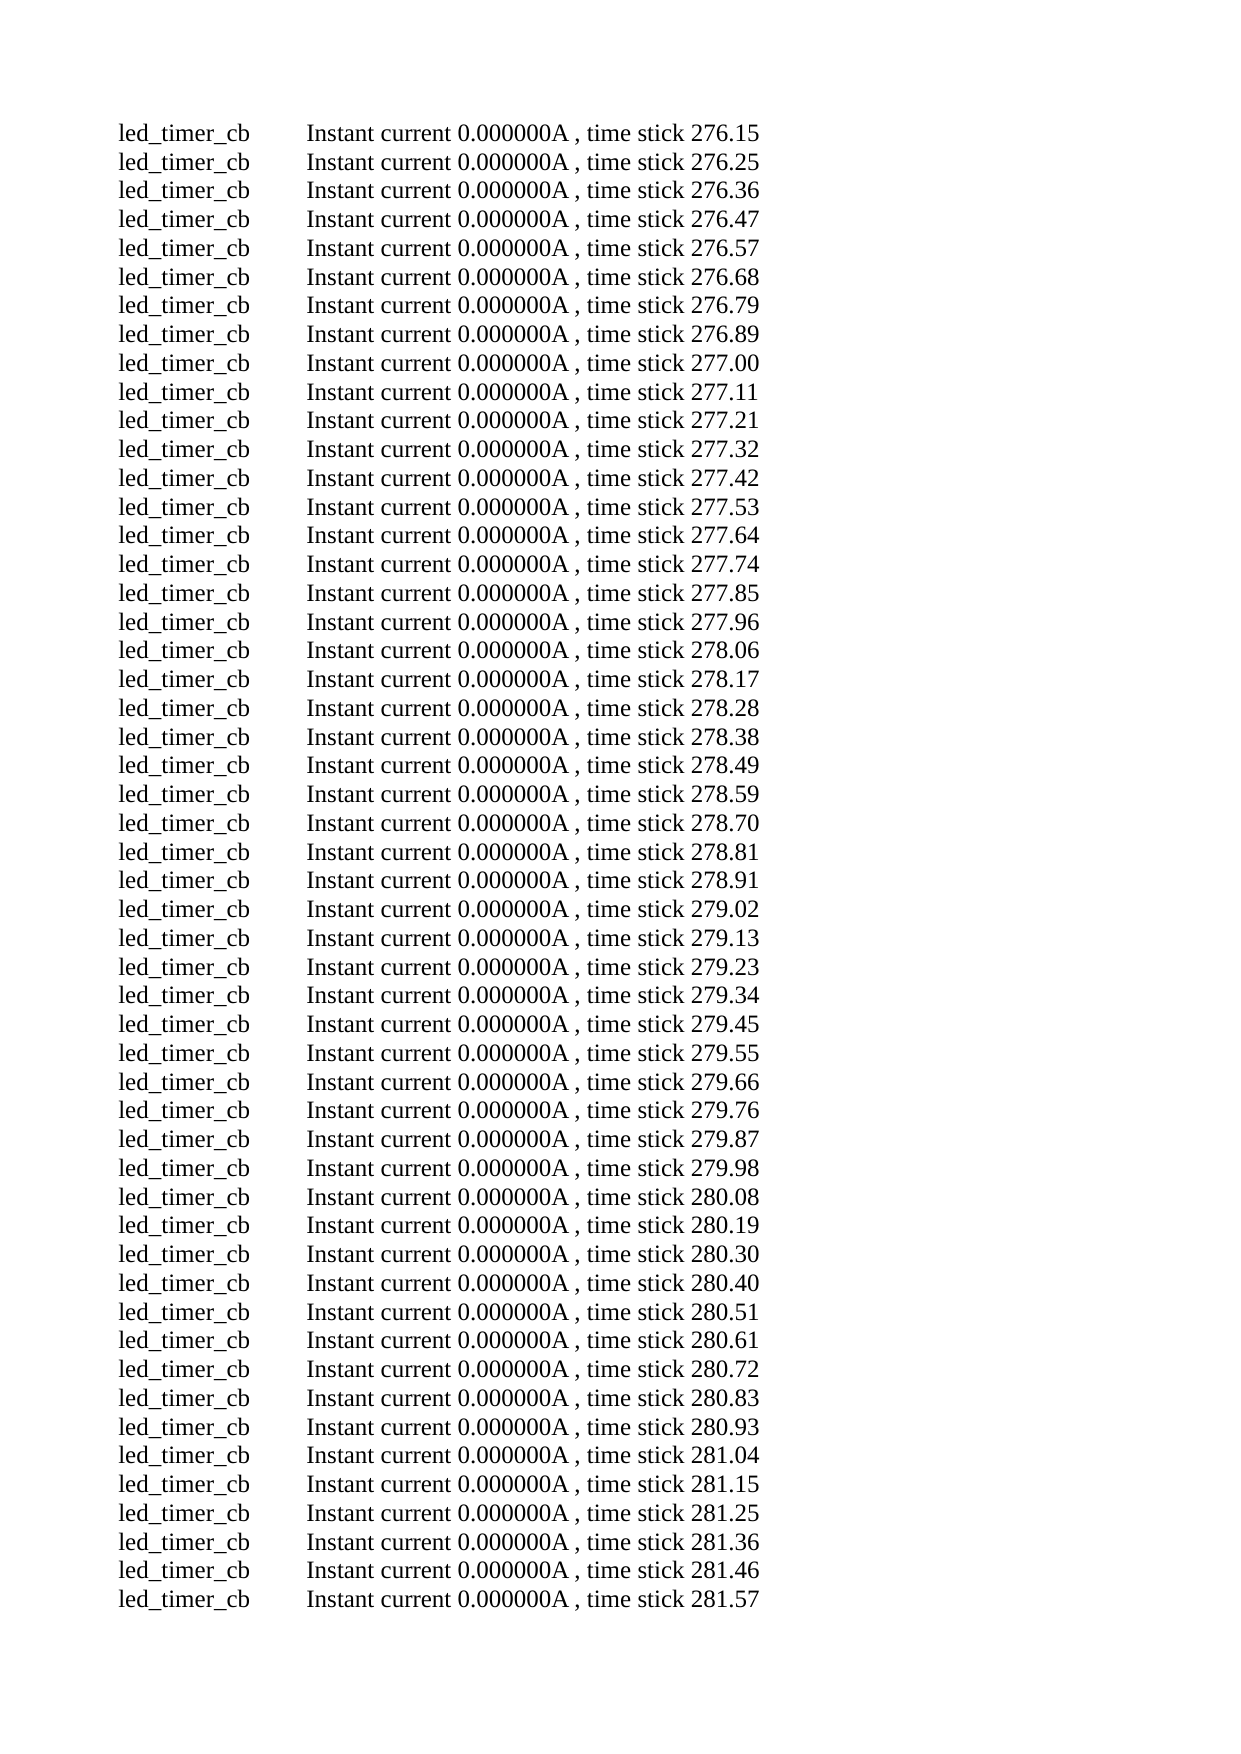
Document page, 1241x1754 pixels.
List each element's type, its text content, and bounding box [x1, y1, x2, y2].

text led_timer_cb Instant current 0.000000A , time stick 277.32 [118, 434, 1122, 463]
text led_timer_cb Instant current 0.000000A , time stick 280.30 [118, 1239, 1122, 1268]
text led_timer_cb Instant current 0.000000A , time stick 279.87 [118, 1124, 1122, 1153]
text led_timer_cb Instant current 0.000000A , time stick 278.06 [118, 636, 1122, 664]
text led_timer_cb Instant current 0.000000A , time stick 281.25 [118, 1498, 1122, 1527]
text led_timer_cb Instant current 0.000000A , time stick 276.47 [118, 204, 1122, 233]
text led_timer_cb Instant current 0.000000A , time stick 276.89 [118, 319, 1122, 348]
text led_timer_cb Instant current 0.000000A , time stick 278.59 [118, 779, 1122, 808]
text led_timer_cb Instant current 0.000000A , time stick 279.02 [118, 894, 1122, 923]
text led_timer_cb Instant current 0.000000A , time stick 281.04 [118, 1441, 1122, 1469]
text led_timer_cb Instant current 0.000000A , time stick 280.72 [118, 1354, 1122, 1383]
text led_timer_cb Instant current 0.000000A , time stick 277.64 [118, 521, 1122, 549]
text led_timer_cb Instant current 0.000000A , time stick 278.28 [118, 693, 1122, 722]
text led_timer_cb Instant current 0.000000A , time stick 278.38 [118, 722, 1122, 751]
text led_timer_cb Instant current 0.000000A , time stick 280.93 [118, 1412, 1122, 1441]
text led_timer_cb Instant current 0.000000A , time stick 281.36 [118, 1527, 1122, 1556]
text led_timer_cb Instant current 0.000000A , time stick 276.25 [118, 147, 1122, 176]
text led_timer_cb Instant current 0.000000A , time stick 279.98 [118, 1153, 1122, 1182]
text led_timer_cb Instant current 0.000000A , time stick 277.00 [118, 348, 1122, 377]
text led_timer_cb Instant current 0.000000A , time stick 279.66 [118, 1067, 1122, 1096]
text led_timer_cb Instant current 0.000000A , time stick 276.57 [118, 233, 1122, 262]
text led_timer_cb Instant current 0.000000A , time stick 277.74 [118, 549, 1122, 578]
text led_timer_cb Instant current 0.000000A , time stick 280.51 [118, 1297, 1122, 1326]
text led_timer_cb Instant current 0.000000A , time stick 277.53 [118, 492, 1122, 521]
text led_timer_cb Instant current 0.000000A , time stick 279.13 [118, 923, 1122, 952]
text led_timer_cb Instant current 0.000000A , time stick 277.42 [118, 463, 1122, 492]
text led_timer_cb Instant current 0.000000A , time stick 279.34 [118, 981, 1122, 1009]
text led_timer_cb Instant current 0.000000A , time stick 279.23 [118, 952, 1122, 981]
text led_timer_cb Instant current 0.000000A , time stick 280.08 [118, 1182, 1122, 1211]
text led_timer_cb Instant current 0.000000A , time stick 278.17 [118, 664, 1122, 693]
text led_timer_cb Instant current 0.000000A , time stick 280.40 [118, 1268, 1122, 1297]
text led_timer_cb Instant current 0.000000A , time stick 279.55 [118, 1038, 1122, 1067]
text led_timer_cb Instant current 0.000000A , time stick 280.19 [118, 1211, 1122, 1239]
text led_timer_cb Instant current 0.000000A , time stick 276.36 [118, 176, 1122, 204]
text led_timer_cb Instant current 0.000000A , time stick 281.46 [118, 1556, 1122, 1584]
text led_timer_cb Instant current 0.000000A , time stick 278.49 [118, 751, 1122, 779]
text led_timer_cb Instant current 0.000000A , time stick 281.15 [118, 1469, 1122, 1498]
text led_timer_cb Instant current 0.000000A , time stick 278.81 [118, 837, 1122, 866]
text led_timer_cb Instant current 0.000000A , time stick 276.15 [118, 118, 1122, 147]
text led_timer_cb Instant current 0.000000A , time stick 277.21 [118, 406, 1122, 434]
text led_timer_cb Instant current 0.000000A , time stick 276.79 [118, 291, 1122, 319]
text led_timer_cb Instant current 0.000000A , time stick 280.61 [118, 1326, 1122, 1354]
text led_timer_cb Instant current 0.000000A , time stick 278.70 [118, 808, 1122, 837]
text led_timer_cb Instant current 0.000000A , time stick 277.85 [118, 578, 1122, 607]
text led_timer_cb Instant current 0.000000A , time stick 277.96 [118, 607, 1122, 636]
text led_timer_cb Instant current 0.000000A , time stick 280.83 [118, 1383, 1122, 1412]
text led_timer_cb Instant current 0.000000A , time stick 277.11 [118, 377, 1122, 406]
text led_timer_cb Instant current 0.000000A , time stick 276.68 [118, 262, 1122, 291]
text led_timer_cb Instant current 0.000000A , time stick 281.57 [118, 1584, 1122, 1613]
text led_timer_cb Instant current 0.000000A , time stick 279.45 [118, 1009, 1122, 1038]
text led_timer_cb Instant current 0.000000A , time stick 279.76 [118, 1096, 1122, 1124]
text led_timer_cb Instant current 0.000000A , time stick 278.91 [118, 866, 1122, 894]
